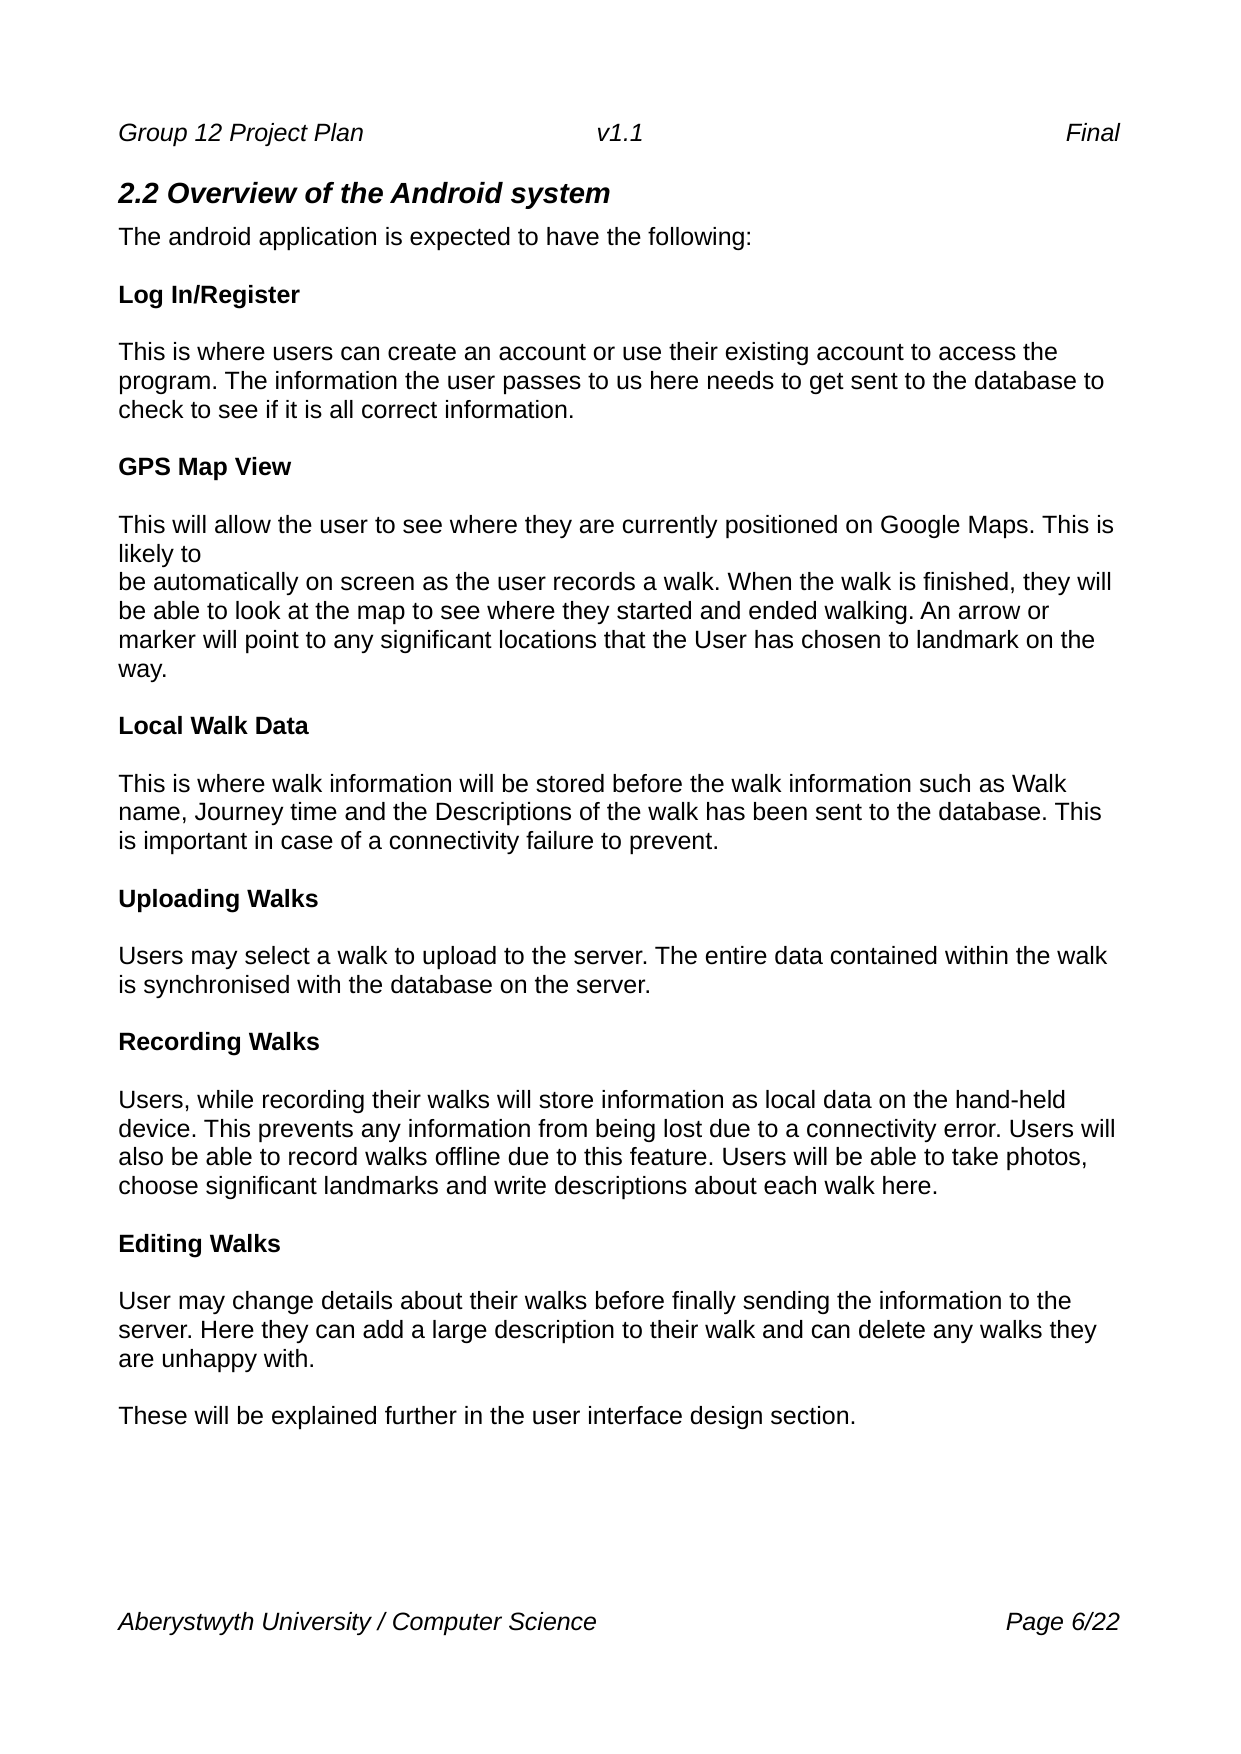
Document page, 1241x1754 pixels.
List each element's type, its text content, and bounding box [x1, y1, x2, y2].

text Recording Walks [118, 1027, 1122, 1056]
text be automatically on screen as the user records a walk. When the walk is finished, they will be able to look at the map to see where they started and ended walking. An arrow or marker will point to any significant locations that the User has chosen to landmark on the way. [118, 567, 1122, 682]
subtitle 2.2 Overview of the Android system [118, 176, 1122, 210]
list These will be explained further in the user interface design section. [118, 1401, 1122, 1430]
text GPS Map View [118, 452, 1122, 481]
text This is where walk information will be stored before the walk information such as Walk name, Journey time and the Descriptions of the walk has been sent to the database. This is important in case of a connectivity failure to prevent. [118, 769, 1122, 855]
text Users may select a walk to upload to the server. The entire data contained within the walk is synchronised with the database on the server. [118, 941, 1122, 999]
text Local Walk Data [118, 711, 1122, 740]
text Users, while recording their walks will store information as local data on the hand-held device. This prevents any information from being lost due to a connectivity error. Users will also be able to record walks offline due to this feature. Users will be able to take photos, choose significant landmarks and write descriptions about each walk here. [118, 1085, 1122, 1200]
text User may change details about their walks before finally sending the information to the server. Here they can add a large description to their walk and can delete any walks they are unhappy with. [118, 1286, 1122, 1372]
text The android application is expected to have the following: [118, 222, 1122, 251]
text This is where users can create an account or use their existing account to access the program. The information the user passes to us here needs to get sent to the database to check to see if it is all correct information. [118, 337, 1122, 424]
text This will allow the user to see where they are currently positioned on Google Maps. This is likely to [118, 510, 1122, 567]
text Log In/Register [118, 280, 1122, 309]
text Editing Walks [118, 1229, 1122, 1257]
text Uploading Walks [118, 884, 1122, 912]
